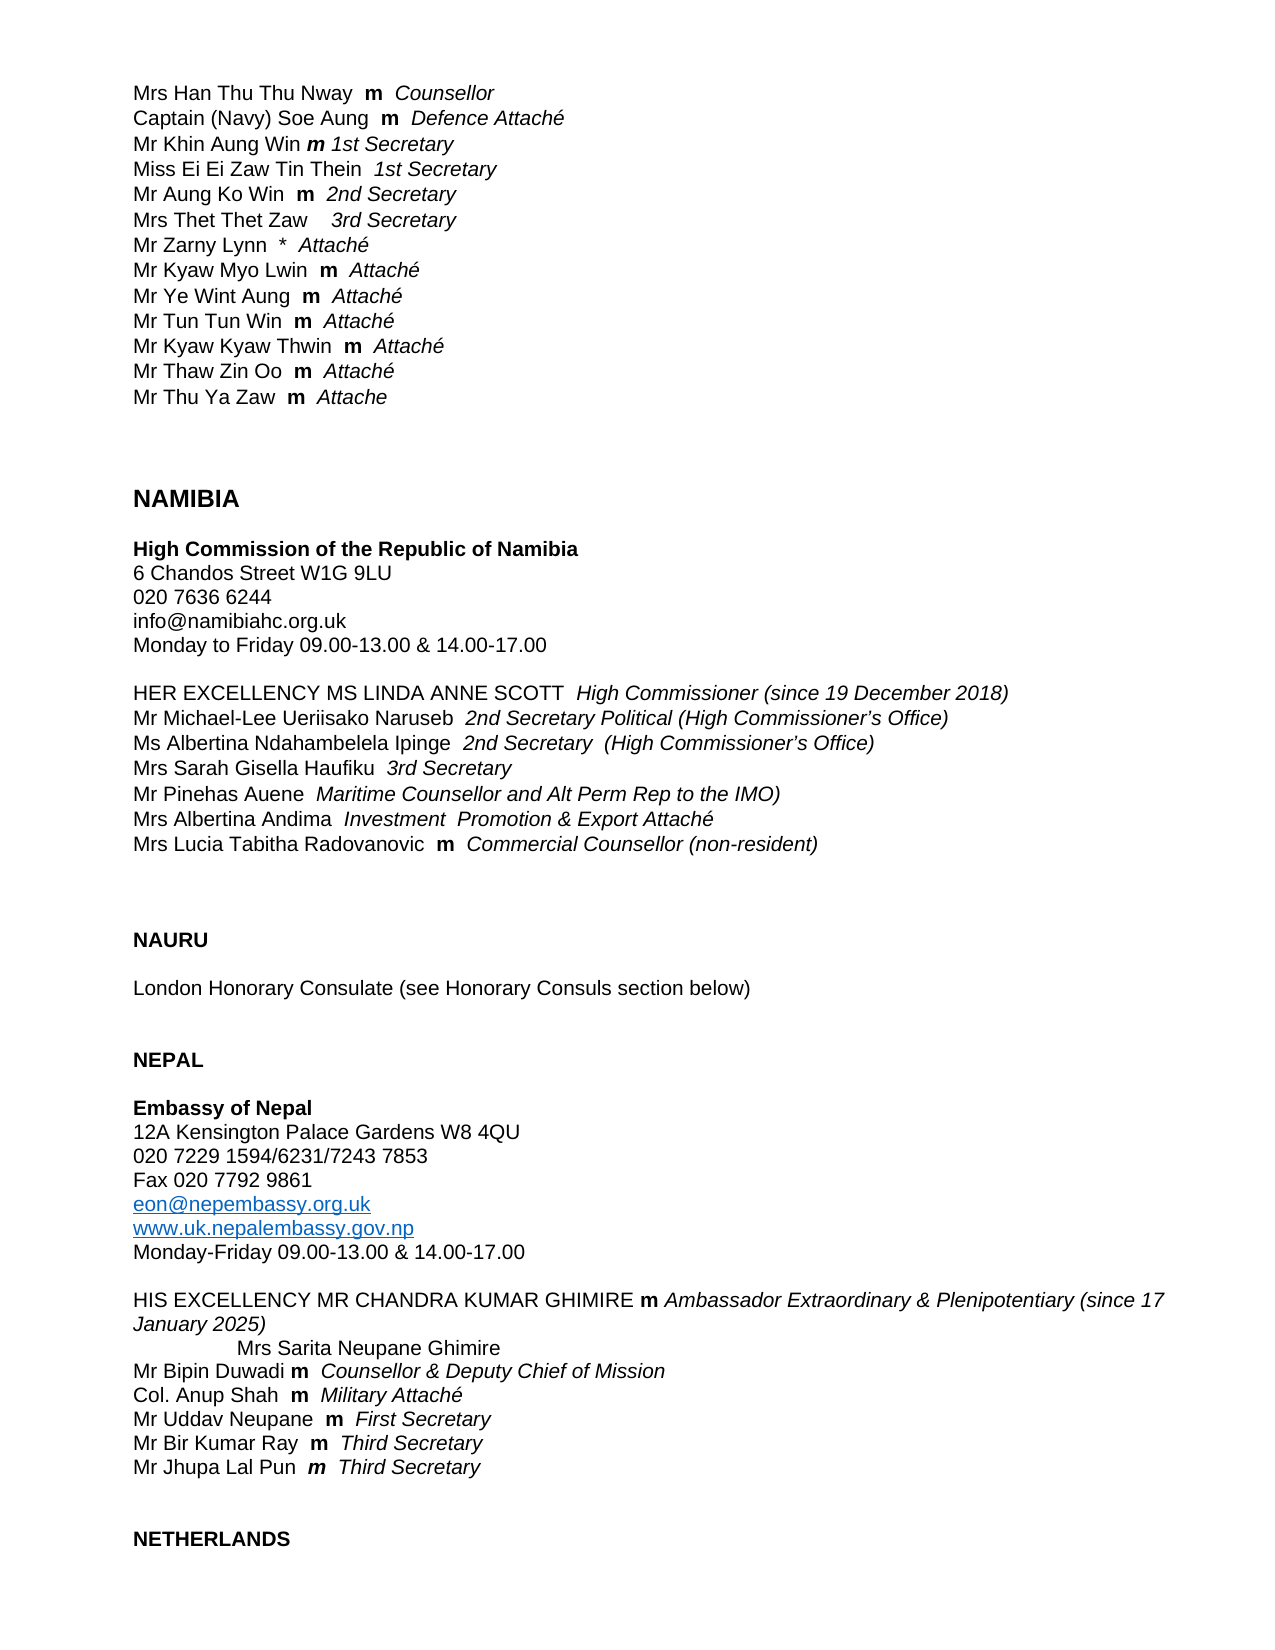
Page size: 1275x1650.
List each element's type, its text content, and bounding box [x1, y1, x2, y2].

text Mr Aung Ko Win m 2nd Secretary [133, 182, 1181, 206]
text Monday to Friday 09.00-13.00 & 14.00-17.00 [133, 632, 1181, 656]
text Mr Bir Kumar Ray m Third Secretary [133, 1431, 1181, 1455]
text Mr Thu Ya Zaw m Attache [133, 385, 1181, 409]
text Mr Thaw Zin Oo m Attaché [133, 359, 1181, 383]
text Fax 020 7792 9861 [133, 1168, 1181, 1192]
text 020 7636 6244 [133, 584, 1181, 608]
text NETHERLANDS [133, 1527, 1181, 1551]
text Mrs Sarah Gisella Haufiku 3rd Secretary [133, 756, 1181, 780]
text London Honorary Consulate (see Honorary Consuls section below) [133, 976, 1181, 1000]
text Miss Ei Ei Zaw Tin Thein 1st Secretary [133, 157, 1181, 181]
text NAURU [133, 928, 1181, 952]
text 020 7229 1594/6231/7243 7853 [133, 1144, 1181, 1168]
text Mrs Han Thu Thu Nway m Counsellor [133, 81, 1181, 105]
text www.uk.nepalembassy.gov.np [133, 1216, 1181, 1239]
text Col. Anup Shah m Military Attaché [133, 1383, 1181, 1407]
text Mr Kyaw Kyaw Thwin m Attaché [133, 334, 1181, 358]
text Mrs Lucia Tabitha Radovanovic m Commercial Counsellor (non-resident) [133, 832, 1181, 856]
text Mr Ye Wint Aung m Attaché [133, 283, 1181, 307]
text Mr Michael-Lee Ueriisako Naruseb 2nd Secretary Political (High Commissioner’s Office) [133, 706, 1181, 729]
text Mr Khin Aung Win m 1st Secretary [133, 132, 1181, 156]
text Ms Albertina Ndahambelela Ipinge 2nd Secretary (High Commissioner’s Office) [133, 731, 1181, 755]
text Mr Pinehas Auene Maritime Counsellor and Alt Perm Rep to the IMO) [133, 782, 1181, 806]
text HIS EXCELLENCY MR CHANDRA KUMAR GHIMIRE m Ambassador Extraordinary & Plenipotentiary (since 17 January 2025) [133, 1287, 1181, 1335]
text HER EXCELLENCY MS LINDA ANNE SCOTT High Commissioner (since 19 December 2018) [133, 680, 1181, 704]
text eon@nepembassy.org.uk [133, 1192, 1181, 1216]
text Mr Uddav Neupane m First Secretary [133, 1407, 1181, 1431]
text Monday-Friday 09.00-13.00 & 14.00-17.00 [133, 1239, 1181, 1263]
text Mr Jhupa Lal Pun m Third Secretary [133, 1455, 1181, 1479]
text Mr Zarny Lynn * Attaché [133, 233, 1181, 257]
text Captain (Navy) Soe Aung m Defence Attaché [133, 106, 1181, 130]
text Mrs Thet Thet Zaw 3rd Secretary [133, 207, 1181, 231]
text Embassy of Nepal [133, 1096, 1181, 1120]
text 12A Kensington Palace Gardens W8 4QU [133, 1120, 1181, 1144]
text Mrs Sarita Neupane Ghimire [133, 1335, 1181, 1359]
text Mrs Albertina Andima Investment Promotion & Export Attaché [133, 807, 1181, 831]
text 6 Chandos Street W1G 9LU [133, 561, 1181, 584]
text Mr Kyaw Myo Lwin m Attaché [133, 258, 1181, 282]
text Mr Bipin Duwadi m Counsellor & Deputy Chief of Mission [133, 1359, 1181, 1383]
text Mr Tun Tun Win m Attaché [133, 309, 1181, 333]
text High Commission of the Republic of Namibia [133, 537, 1181, 561]
text info@namibiahc.org.uk [133, 608, 1181, 632]
text NAMIBIA [133, 484, 1181, 513]
text NEPAL [133, 1048, 1181, 1072]
